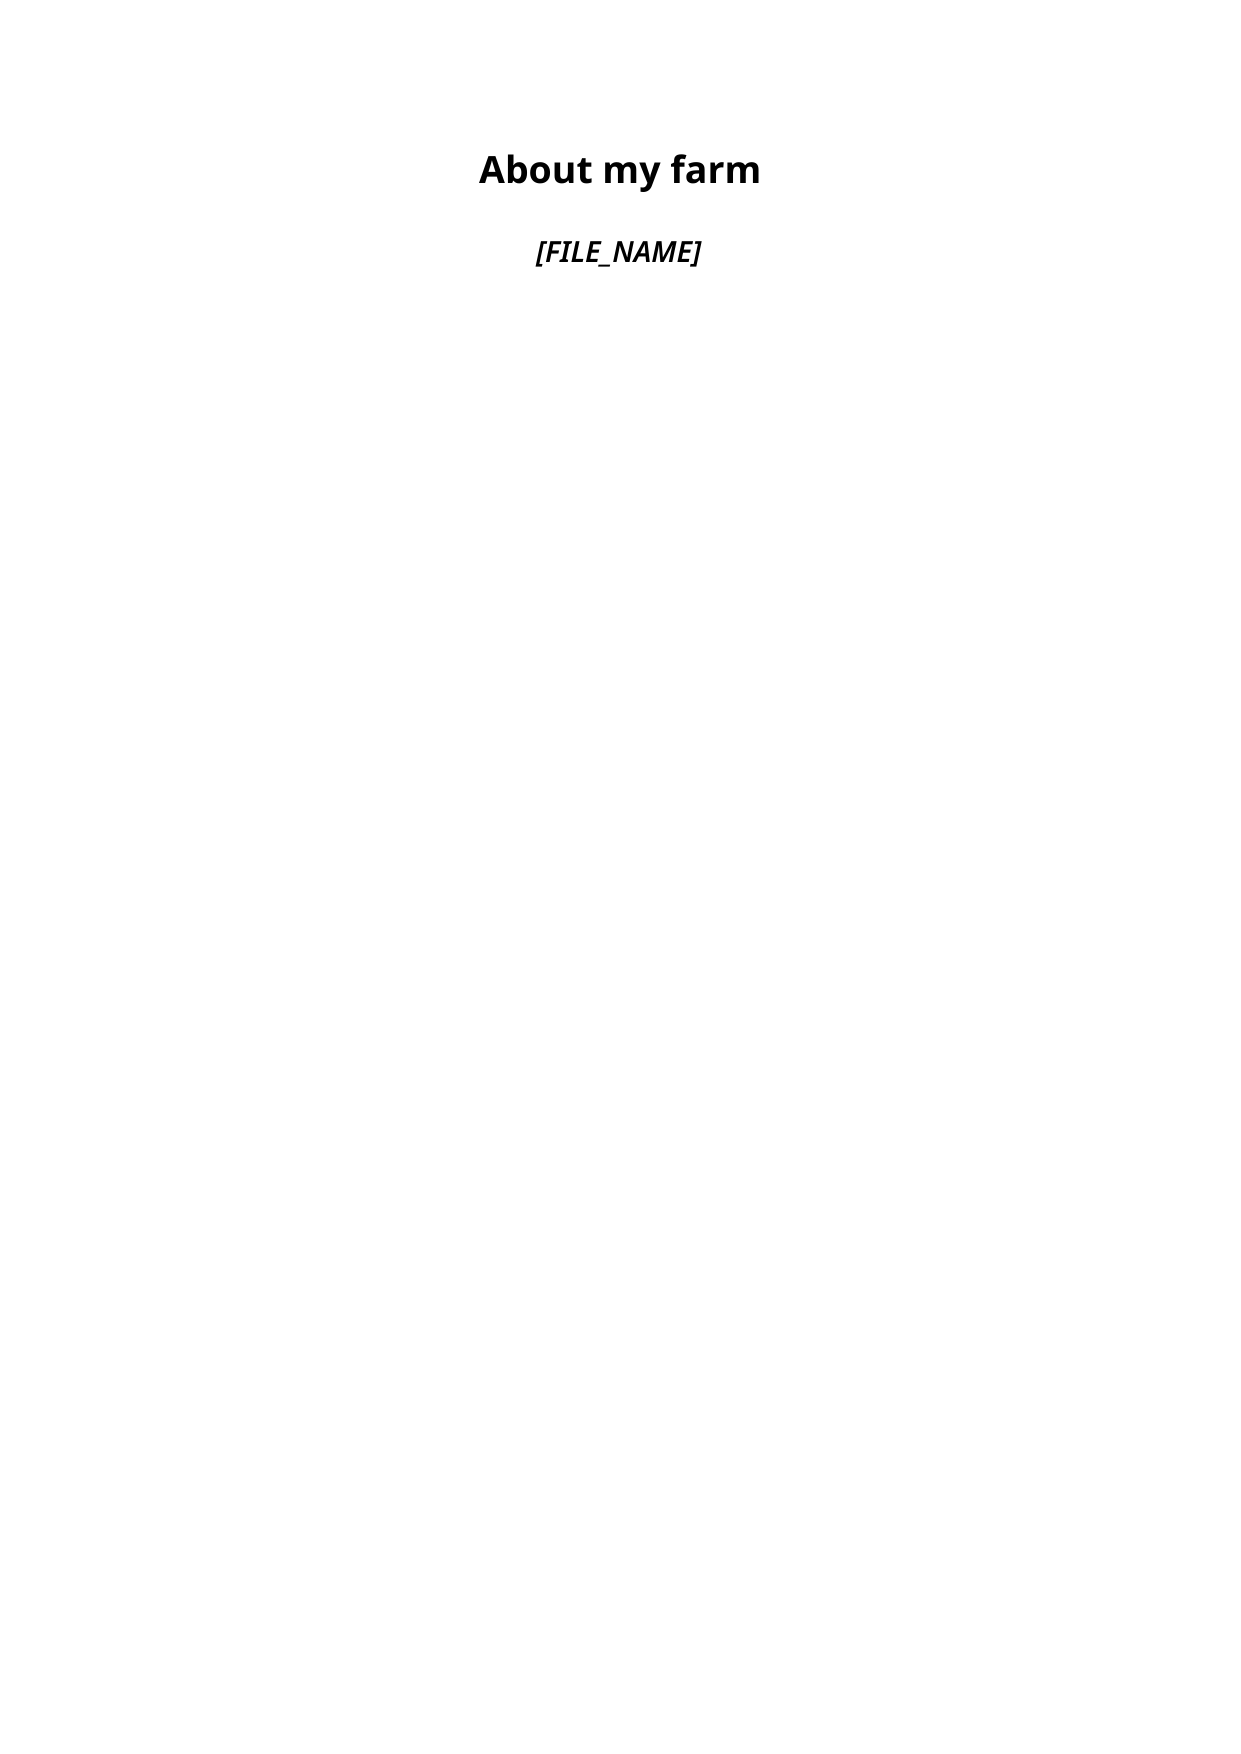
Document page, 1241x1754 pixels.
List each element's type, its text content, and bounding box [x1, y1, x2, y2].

subtitle [FILE_NAME] [118, 232, 1122, 271]
title About my farm [118, 143, 1122, 194]
